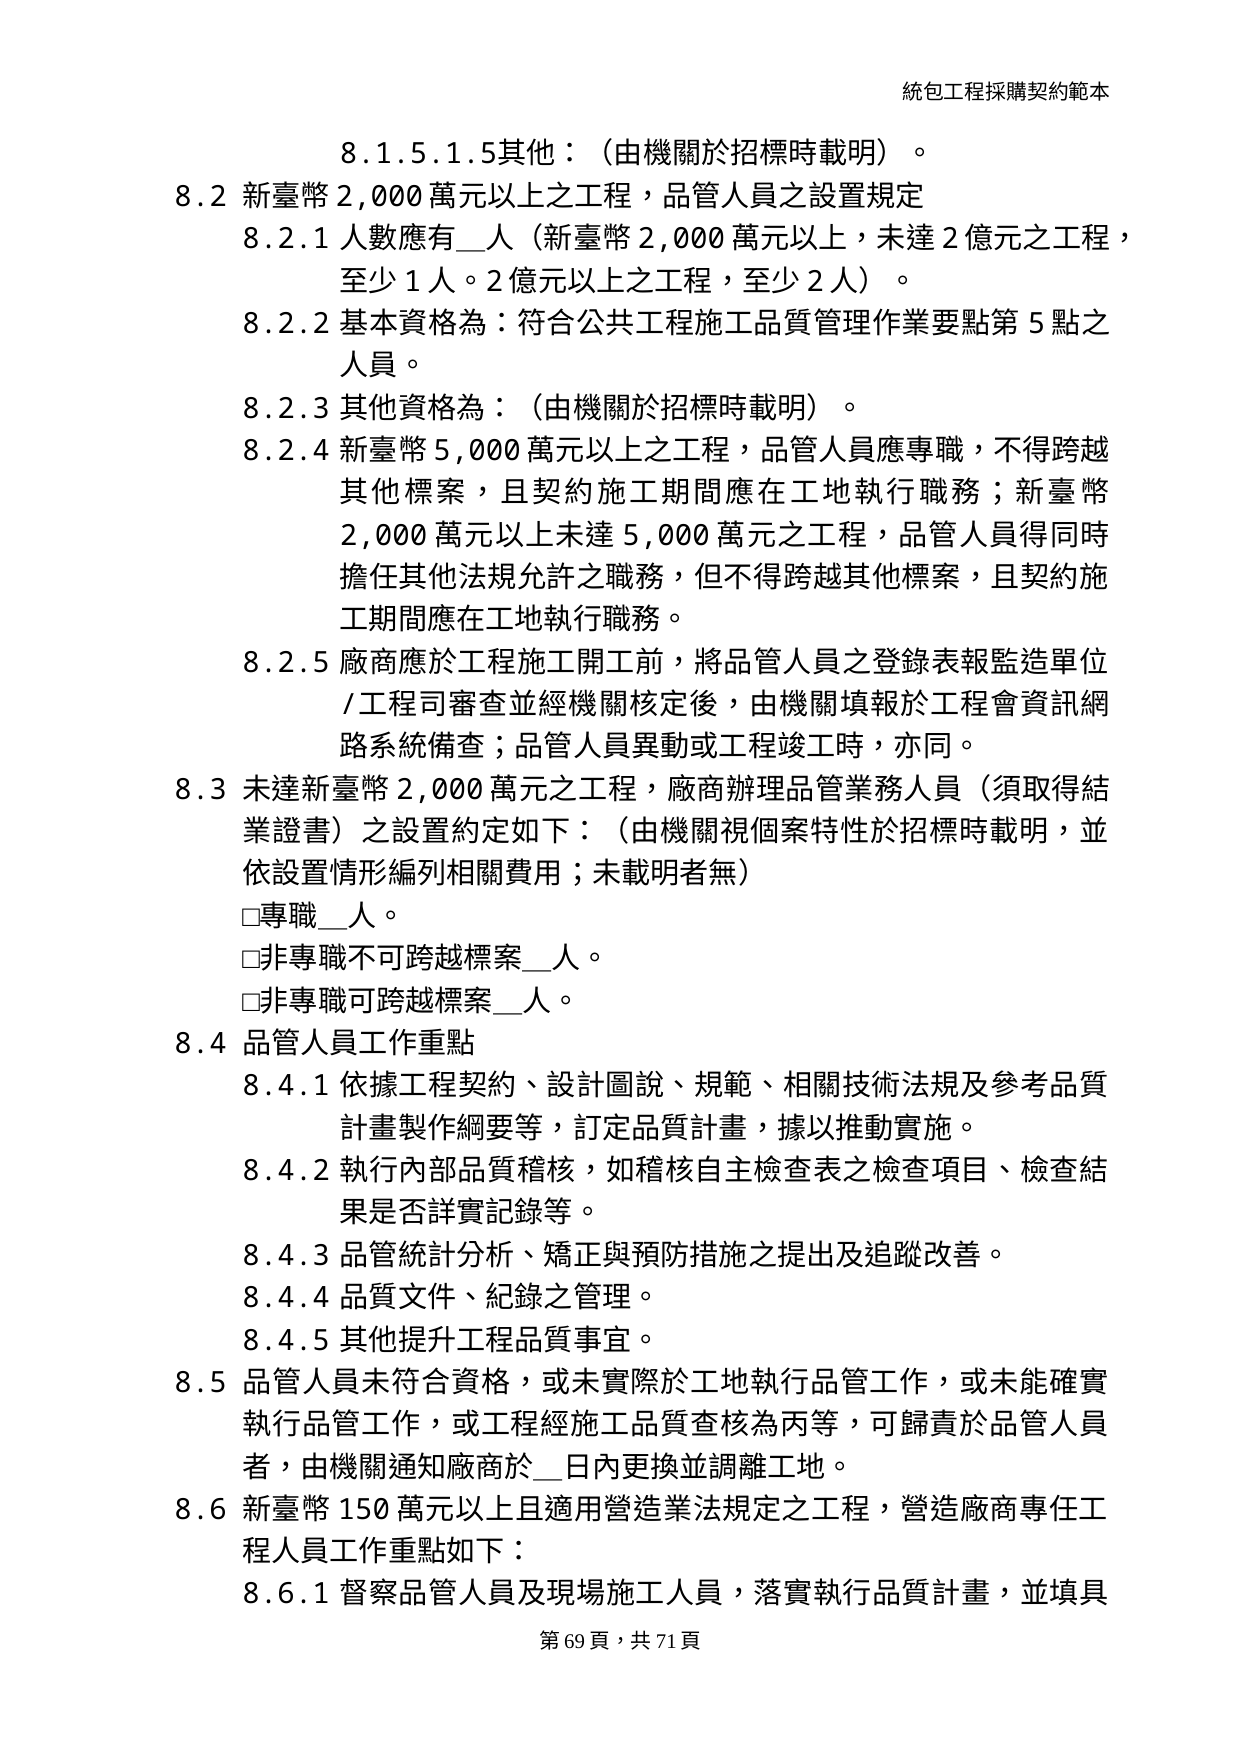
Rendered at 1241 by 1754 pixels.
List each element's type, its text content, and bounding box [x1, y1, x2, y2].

text □專職＿人。 [242, 892, 1110, 935]
list 新臺幣150萬元以上且適用營造業法規定之工程，營造廠商專任工程人員工作重點如下： [174, 1485, 1110, 1570]
list 廠商應於工程施工開工前，將品管人員之登錄表報監造單位/工程司審查並經機關核定後，由機關填報於工程會資訊網路系統備查；品管人員異動或工程竣工時，亦同。 [242, 638, 1110, 765]
list 品管人員工作重點 [174, 1019, 1110, 1062]
list 人數應有＿人（新臺幣2,000萬元以上，未達2億元之工程，至少1人。2億元以上之工程，至少2人）。 [242, 215, 1110, 299]
list 依據工程契約、設計圖說、規範、相關技術法規及參考品質計畫製作綱要等，訂定品質計畫，據以推動實施。 [242, 1062, 1110, 1147]
list 品管人員未符合資格，或未實際於工地執行品管工作，或未能確實執行品管工作，或工程經施工品質查核為丙等，可歸責於品管人員者，由機關通知廠商於＿日內更換並調離工地。 [174, 1358, 1110, 1485]
text □非專職可跨越標案＿人。 [242, 977, 1110, 1019]
list 執行內部品質稽核，如稽核自主檢查表之檢查項目、檢查結果是否詳實記錄等。 [242, 1147, 1110, 1231]
list 未達新臺幣2,000萬元之工程，廠商辦理品管業務人員（須取得結業證書）之設置約定如下：（由機關視個案特性於招標時載明，並依設置情形編列相關費用；未載明者無） [174, 765, 1110, 892]
list 督察品管人員及現場施工人員，落實執行品質計畫，並填具 [242, 1570, 1110, 1612]
list 品質文件、紀錄之管理。 [242, 1274, 1110, 1316]
list 其他資格為：（由機關於招標時載明）。 [242, 384, 1110, 427]
list 新臺幣5,000萬元以上之工程，品管人員應專職，不得跨越其他標案，且契約施工期間應在工地執行職務；新臺幣2,000萬元以上未達5,000萬元之工程，品管人員得同時擔任其他法規允許之職務，但不得跨越其他標案，且契約施工期間應在工地執行職務。 [242, 427, 1110, 638]
list 其他提升工程品質事宜。 [242, 1316, 1110, 1358]
list 基本資格為：符合公共工程施工品質管理作業要點第5點之人員。 [242, 299, 1110, 384]
text □非專職不可跨越標案＿人。 [242, 935, 1110, 977]
list 新臺幣2,000萬元以上之工程，品管人員之設置規定 [174, 172, 1110, 215]
list 其他：（由機關於招標時載明）。 [339, 130, 1110, 172]
list 品管統計分析、矯正與預防措施之提出及追蹤改善。 [242, 1231, 1110, 1274]
